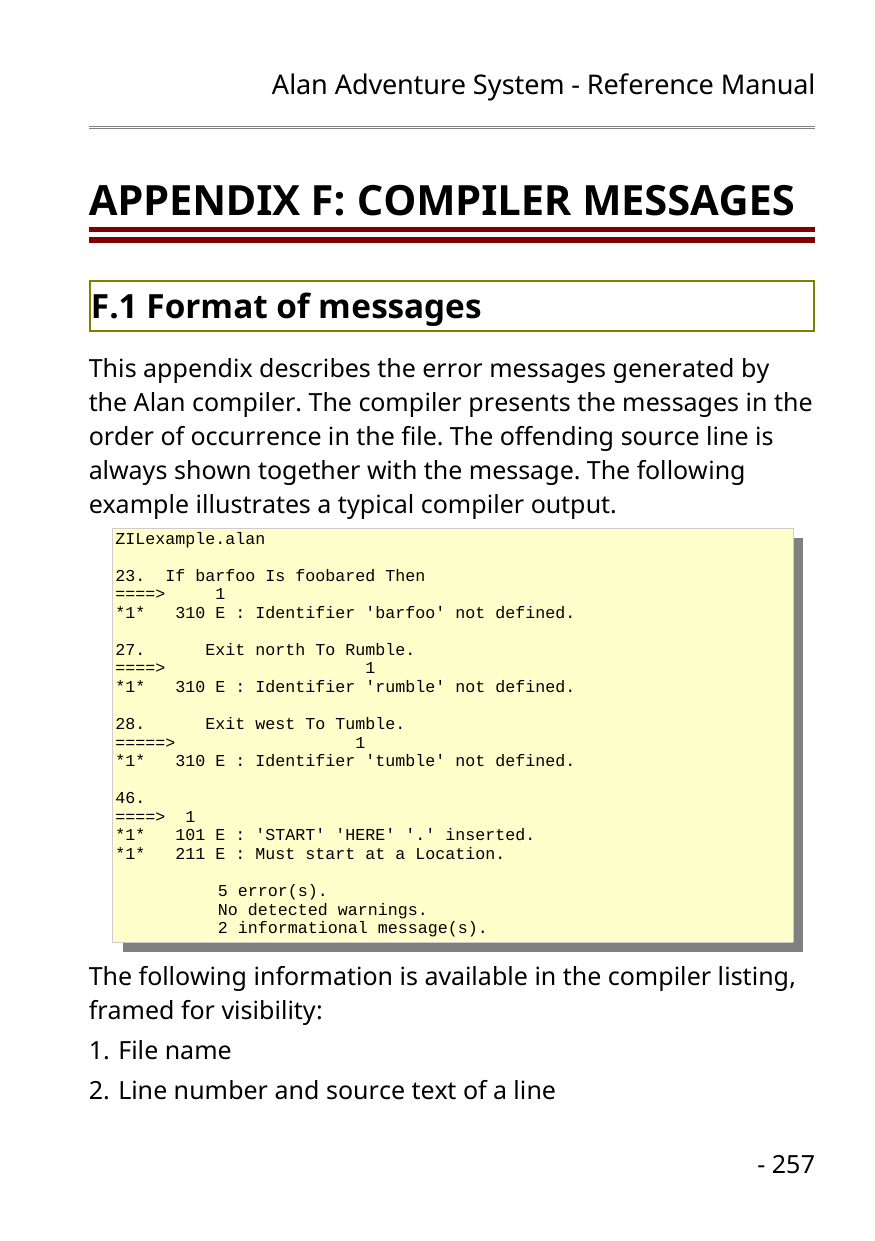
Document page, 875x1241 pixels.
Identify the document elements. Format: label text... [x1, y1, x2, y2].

text The following information is available in the compiler listing, framed for visibility: [88, 959, 815, 1027]
text ZILexample.alan 23. If barfoo Is foobared Then ====> 1 *1* 310 E : Identifier 'barfoo' not defined. 27. Exit north To Rumble. ====> 1 *1* 310 E : Identifier 'rumble' not defined. 28. Exit west To Tumble. =====> 1 *1* 310 E : Identifier 'tumble' not defined. 46. ====> 1 *1* 101 E : 'START' 'HERE' '.' inserted. *1* 211 E : Must start at a Location. 5 error(s). No detected warnings. 2 informational message(s). [113, 529, 793, 942]
list File name [88, 1033, 815, 1067]
subtitle Compiler Messages [88, 171, 815, 243]
subtitle Format of messages [91, 282, 813, 330]
list Line number and source text of a line [88, 1073, 815, 1107]
text This appendix describes the error messages generated by the Alan compiler. The compiler presents the messages in the order of occurrence in the file. The offending source line is always shown together with the message. The follow­ing example illustrates a typical compiler output. [88, 351, 815, 521]
